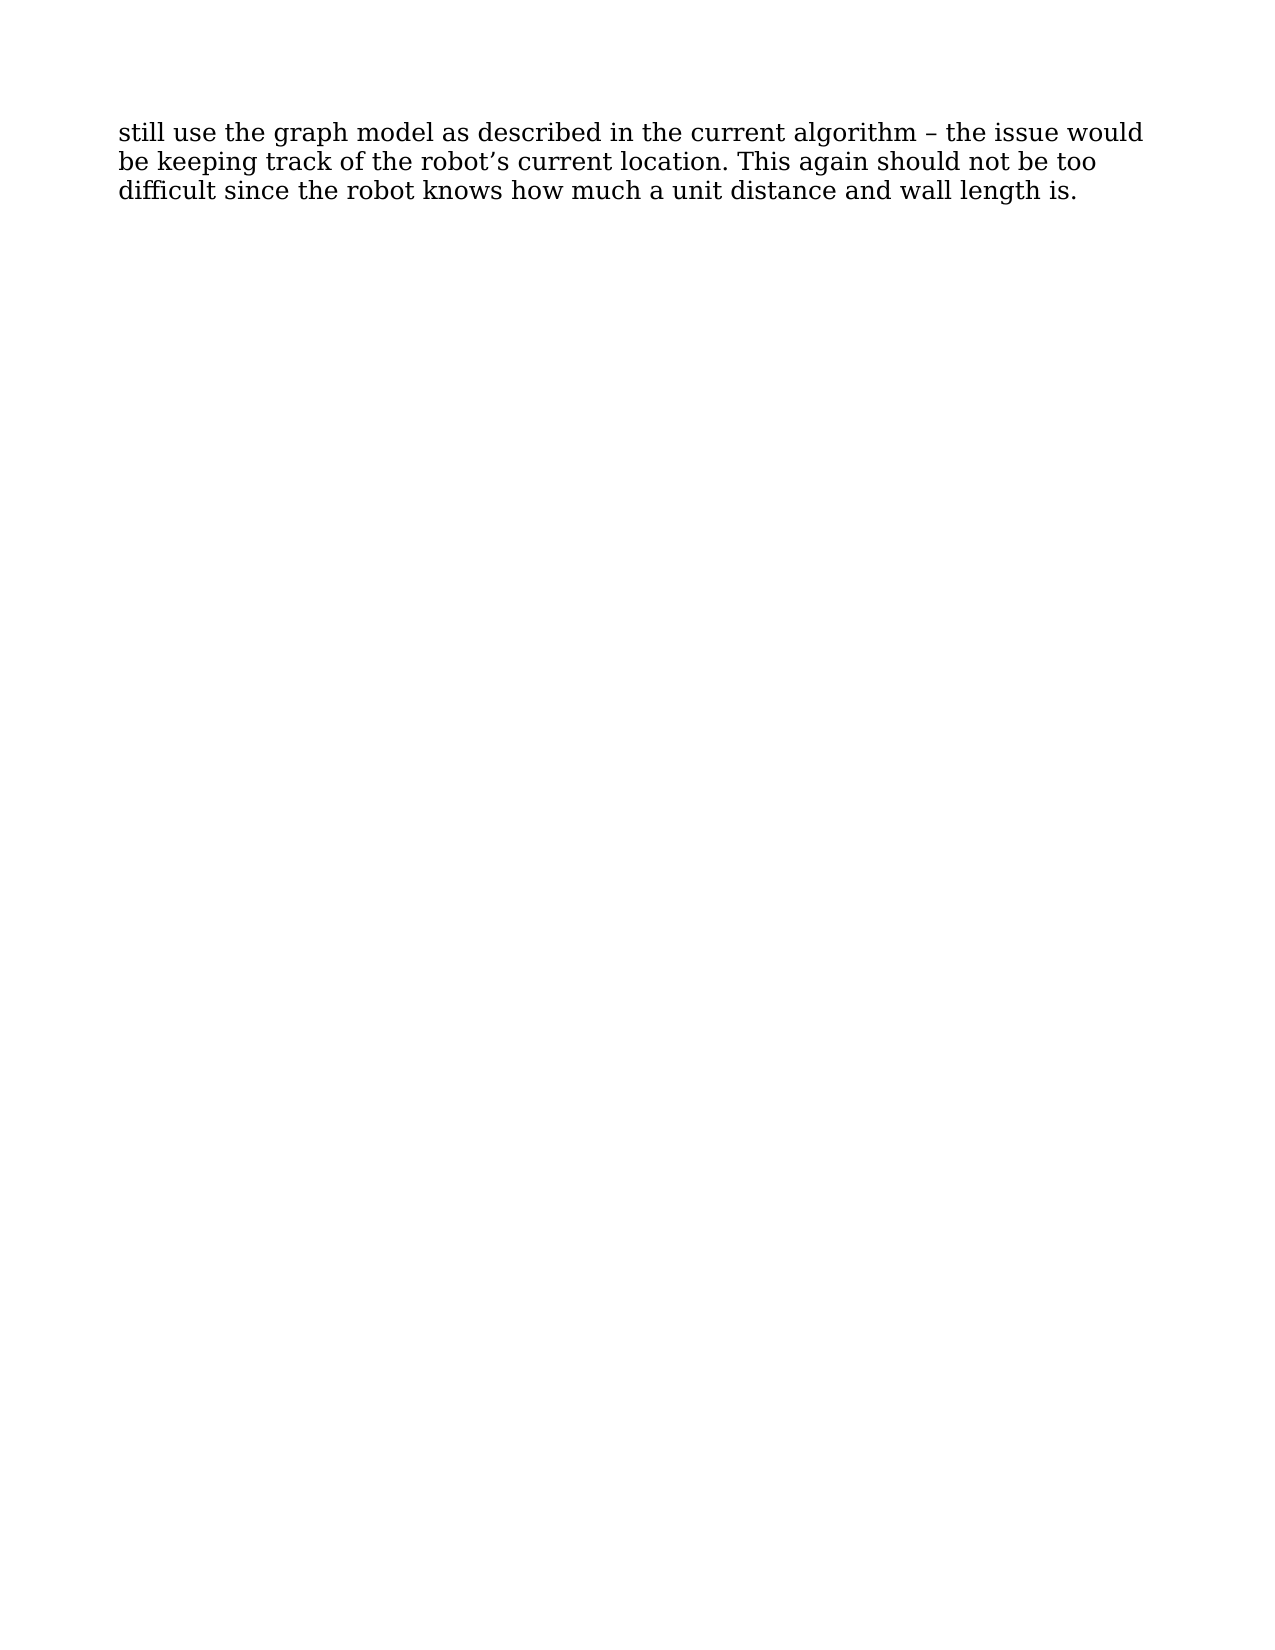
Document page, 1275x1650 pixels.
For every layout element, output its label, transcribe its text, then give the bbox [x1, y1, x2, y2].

text still use the graph model as described in the current algorithm – the issue would be keeping track of the robot’s current location. This again should not be too difficult since the robot knows how much a unit distance and wall length is. [118, 118, 1157, 206]
